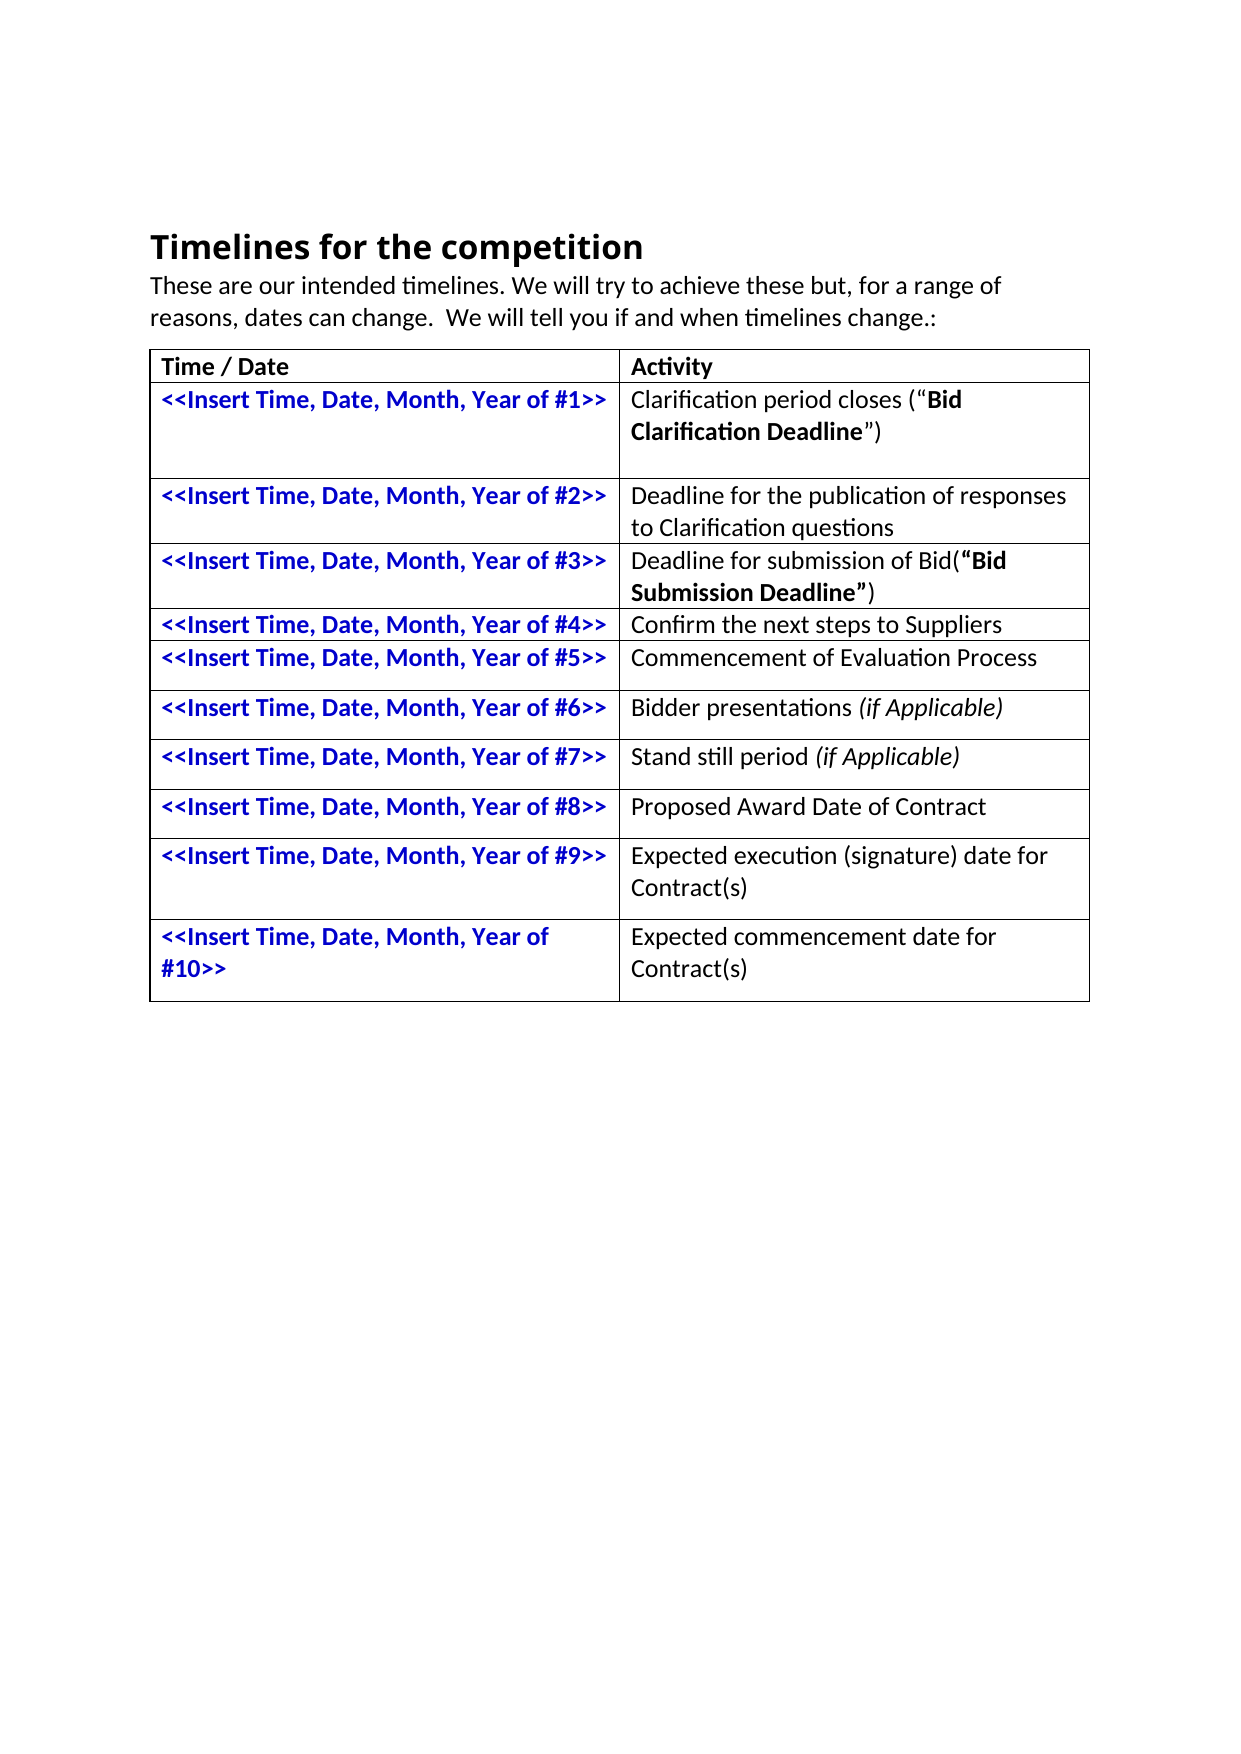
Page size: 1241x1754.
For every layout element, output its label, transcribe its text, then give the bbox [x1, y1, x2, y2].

table_cell Proposed Award Date of Contract [620, 790, 1089, 838]
table_cell <<Insert Time, Date, Month, Year of #4>> [151, 609, 619, 640]
text These are our intended timelines. We will try to achieve these but, for a range of reasons, dates can change. We will tell you if and when timelines change.: [150, 269, 1090, 332]
table_cell Commencement of Evaluation Process [620, 641, 1089, 690]
table_cell <<Insert Time, Date, Month, Year of #6>> [151, 691, 619, 739]
table_cell <<Insert Time, Date, Month, Year of #7>> [151, 740, 619, 789]
subtitle Timelines for the competition [150, 223, 1090, 269]
table_cell Stand still period (if Applicable) [620, 740, 1089, 789]
table_cell <<Insert Time, Date, Month, Year of #5>> [151, 641, 619, 690]
table_cell <<Insert Time, Date, Month, Year of #1>> [151, 383, 619, 478]
table_cell Deadline for submission of Bid(“Bid Submission Deadline”) [620, 544, 1089, 607]
table_cell Clarification period closes (“Bid Clarification Deadline”) [620, 383, 1089, 478]
table_cell Deadline for the publication of responses to Clarification questions [620, 479, 1089, 543]
table_cell <<Insert Time, Date, Month, Year of #10>> [151, 920, 619, 1001]
table_cell Expected execution (signature) date for Contract(s) [620, 839, 1089, 919]
table_header Activity [620, 350, 1089, 382]
table_cell Bidder presentations (if Applicable) [620, 691, 1089, 739]
table_cell Confirm the next steps to Suppliers [620, 609, 1089, 640]
table_cell Expected commencement date for Contract(s) [620, 920, 1089, 1001]
table_header Time / Date [151, 350, 619, 382]
table_cell <<Insert Time, Date, Month, Year of #3>> [151, 544, 619, 607]
table_cell <<Insert Time, Date, Month, Year of #9>> [151, 839, 619, 919]
table_cell <<Insert Time, Date, Month, Year of #8>> [151, 790, 619, 838]
table_cell <<Insert Time, Date, Month, Year of #2>> [151, 479, 619, 543]
